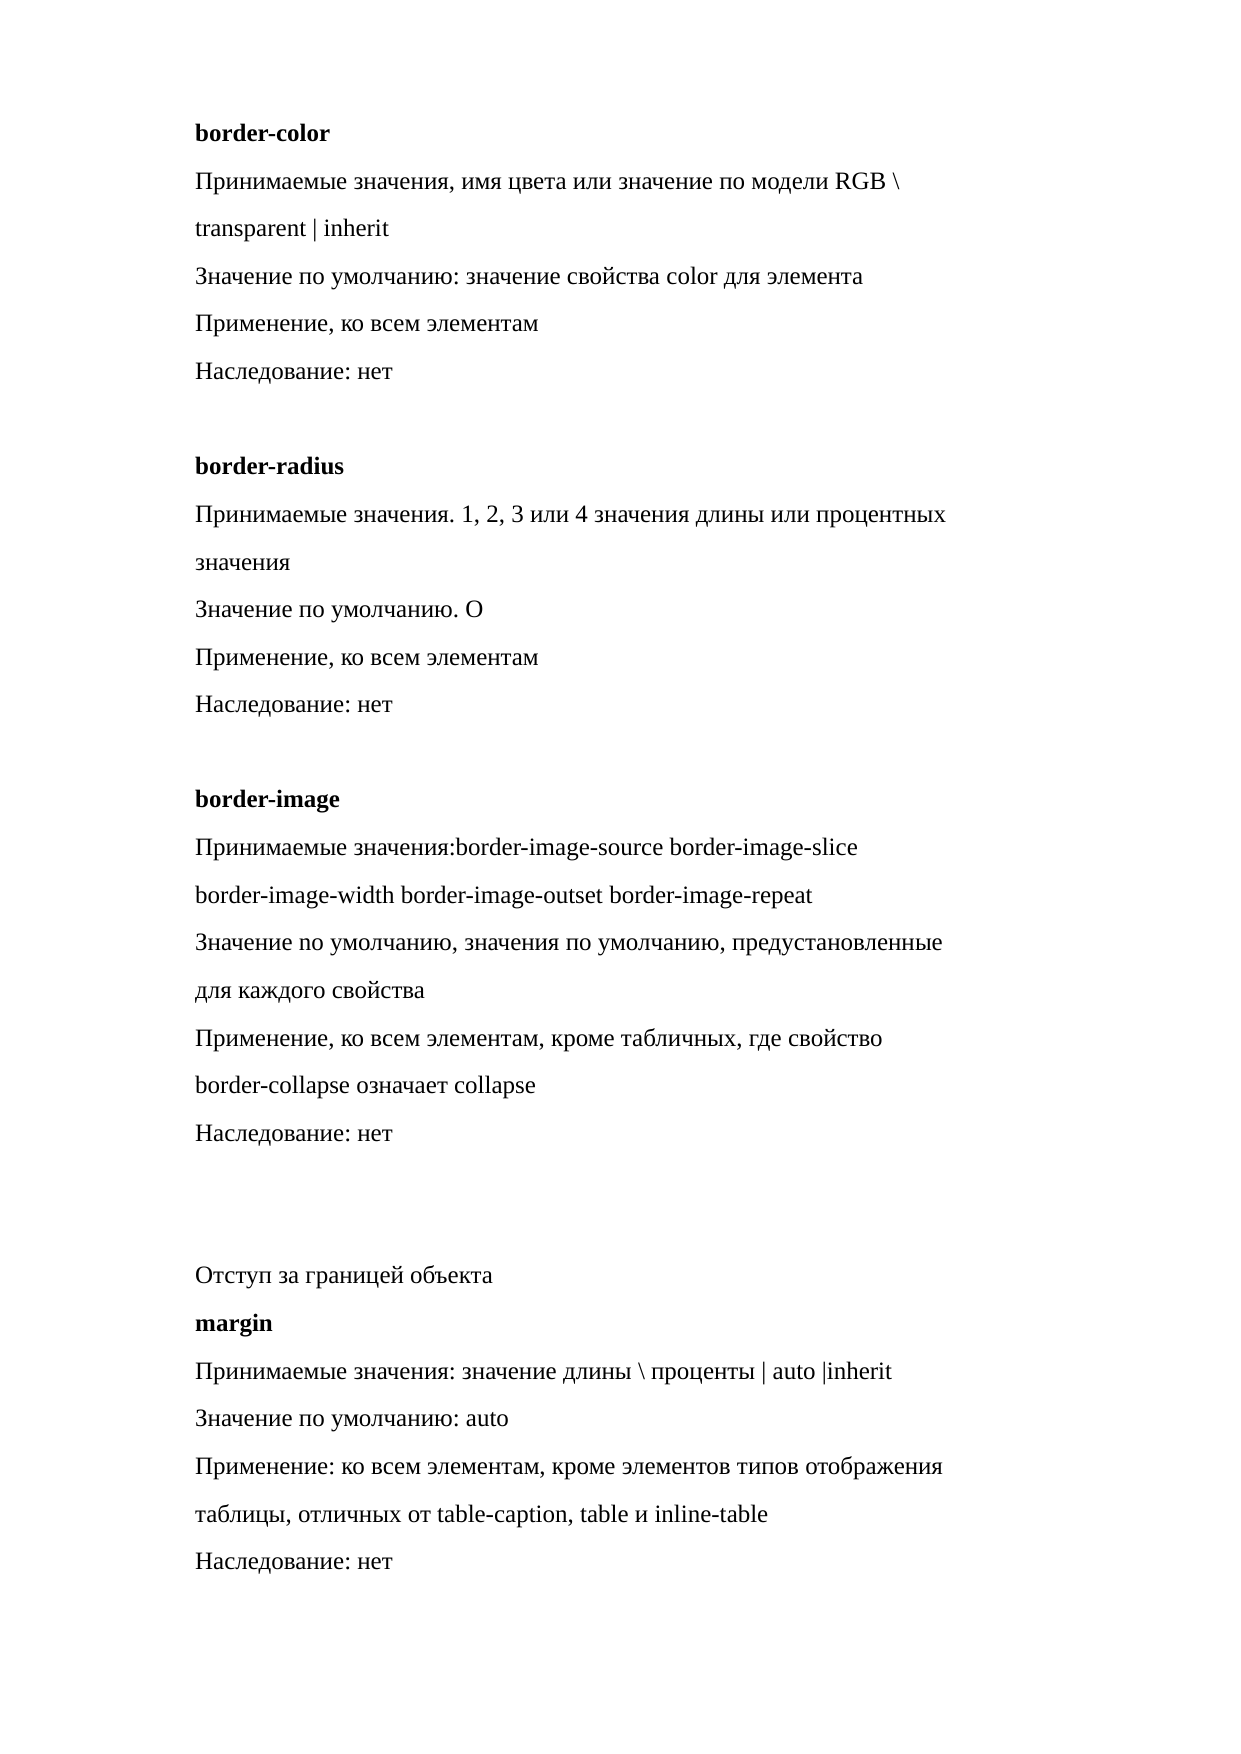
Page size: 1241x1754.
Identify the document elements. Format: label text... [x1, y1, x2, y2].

text border-image [118, 784, 1122, 813]
text Значение по умолчанию: значение свойства color для элемента [118, 261, 1122, 290]
text Значение по умолчанию. О [118, 594, 1122, 623]
text Принимаемые значения:border-image-source border-image-slice [118, 832, 1122, 861]
text border-image-width border-image-outset border-image-repeat [118, 880, 1122, 908]
text Наследование: нет [118, 689, 1122, 718]
text Значение по умолчанию: auto [118, 1403, 1122, 1432]
text Принимаемые значения: значение длины \ проценты | auto |inherit [118, 1356, 1122, 1384]
text border-radius [118, 451, 1122, 480]
text Наследование: нет [118, 1546, 1122, 1575]
text Наследование: нет [118, 1118, 1122, 1147]
text border-color [118, 118, 1122, 147]
text border-collapse означает collapse [118, 1070, 1122, 1099]
text для каждого свойства [118, 975, 1122, 1004]
text Наследование: нет [118, 356, 1122, 385]
text Применение: ко всем элементам, кроме элементов типов отображения [118, 1451, 1122, 1480]
text Отступ за границей объекта [118, 1261, 1122, 1289]
text Применение, ко всем элементам, кроме табличных, где свойство [118, 1023, 1122, 1051]
text таблицы, отличных от table-caption, table и inline-table [118, 1499, 1122, 1527]
text Применение, ко всем элементам [118, 308, 1122, 337]
text Применение, ко всем элементам [118, 642, 1122, 671]
text transparent | inherit [118, 213, 1122, 242]
text margin [118, 1308, 1122, 1337]
text Принимаемые значения, имя цвета или значение по модели RGB \ [118, 166, 1122, 194]
text Принимаемые значения. 1, 2, 3 или 4 значения длины или процентных [118, 499, 1122, 528]
text Значение no умолчанию, значения по умолчанию, предустановленные [118, 927, 1122, 956]
text значения [118, 547, 1122, 575]
